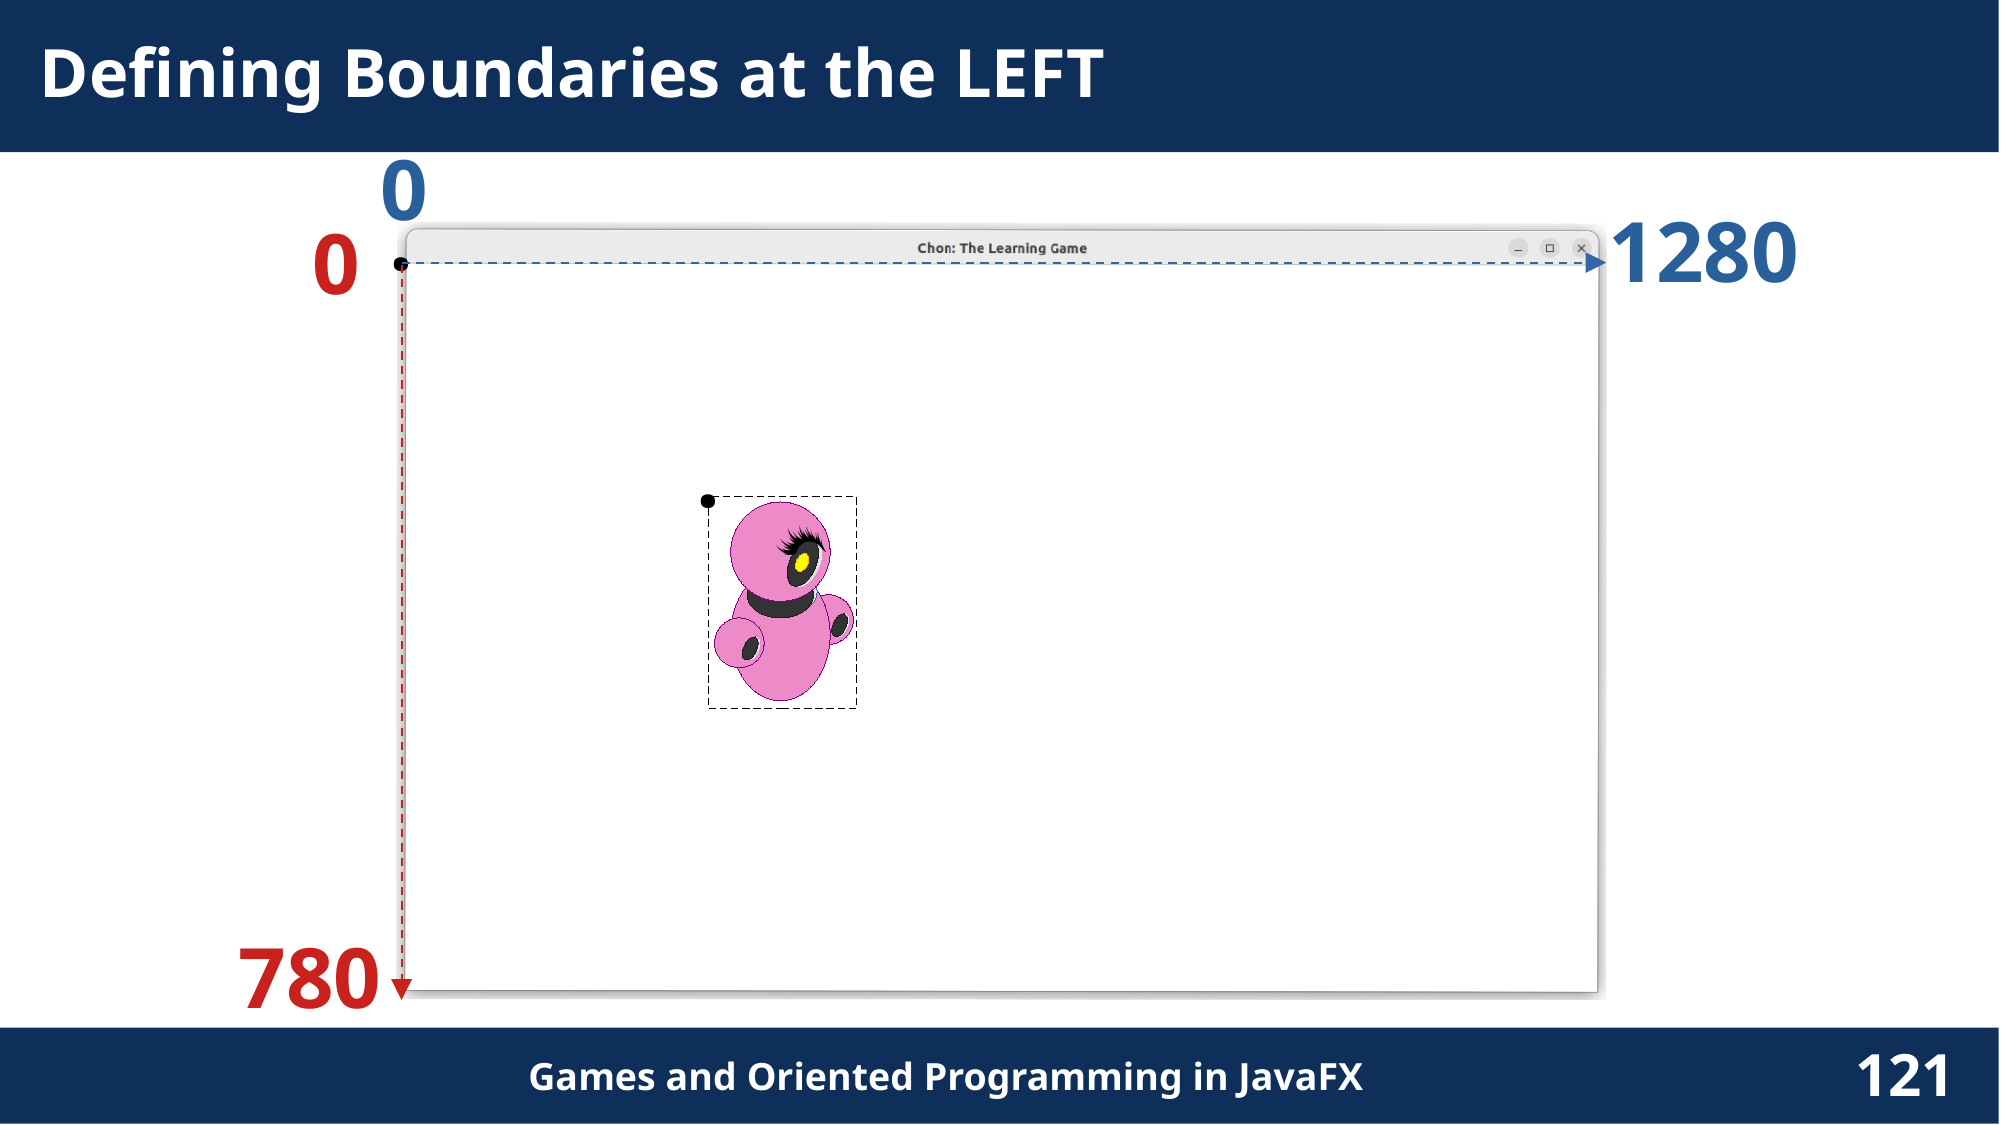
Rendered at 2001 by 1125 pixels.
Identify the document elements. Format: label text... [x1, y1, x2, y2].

text_box . [360, 179, 443, 295]
picture [395, 221, 1607, 1000]
text_box Defining Boundaries at the LEFT [25, 23, 1999, 119]
text_box 1280 [1588, 191, 1819, 307]
text_box 0 [295, 203, 378, 319]
text_box . [667, 416, 751, 532]
text_box 0 [396, 170, 411, 179]
text_box [708, 496, 857, 709]
text_box 0 [366, 130, 438, 179]
text_box 780 [200, 918, 420, 1033]
